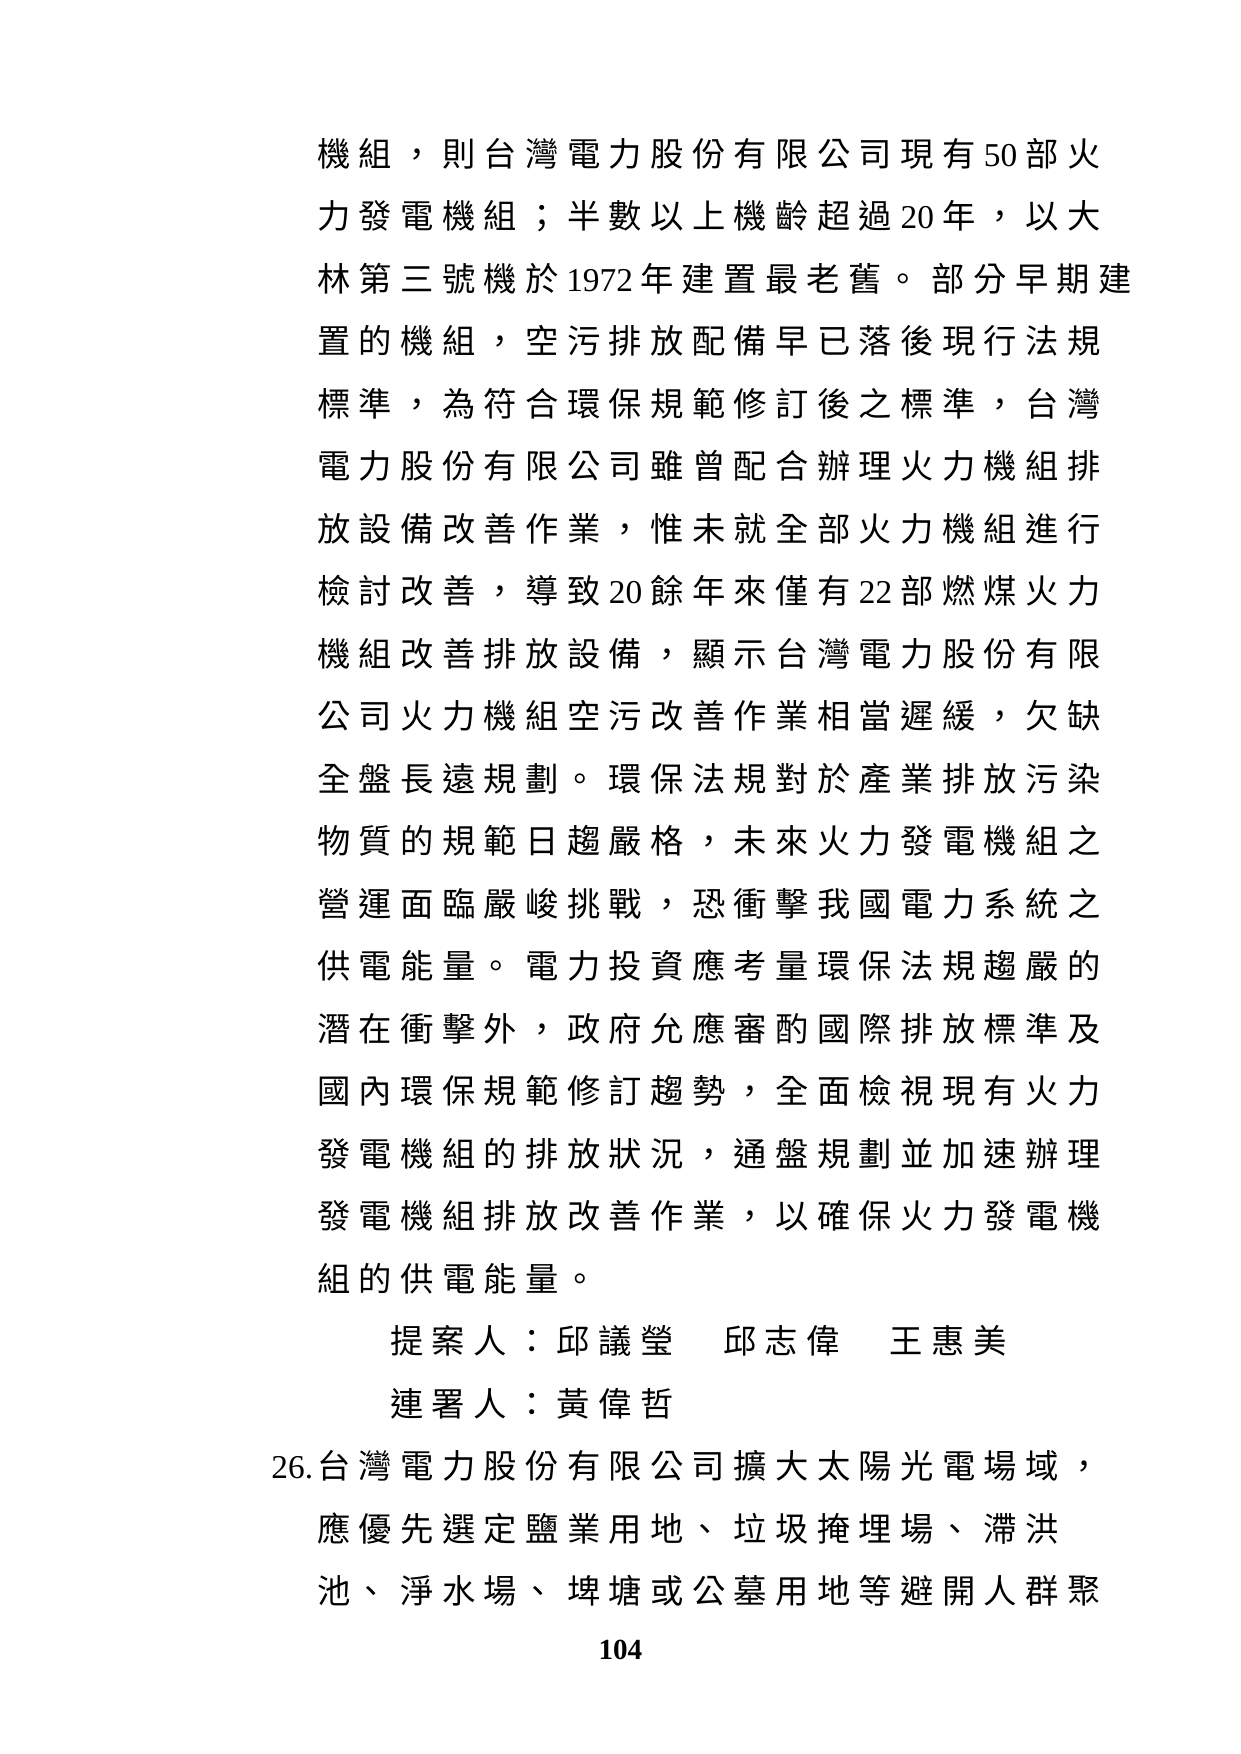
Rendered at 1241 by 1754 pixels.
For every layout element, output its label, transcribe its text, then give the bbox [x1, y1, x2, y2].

list 台灣電力股份有限公司擴大太陽光電場域，應優先選定鹽業用地、垃圾掩埋場、滯洪池、淨水場、埤塘或公墓用地等避開人群聚 [267, 1423, 1136, 1610]
text 連署人：黃偉哲 [381, 1360, 1136, 1423]
text 提案人：邱議瑩 邱志偉 王惠美 [381, 1298, 1136, 1360]
list 機組，則台灣電力股份有限公司現有50部火力發電機組；半數以上機齡超過20年，以大林第三號機於1972年建置最老舊。部分早期建置的機組，空污排放配備早已落後現行法規標準，為符合環保規範修訂後之標準，台灣電力股份有限公司雖曾配合辦理火力機組排放設備改善作業，惟未就全部火力機組進行檢討改善，導致20餘年來僅有22部燃煤火力機組改善排放設備，顯示台灣電力股份有限公司火力機組空污改善作業相當遲緩，欠缺全盤長遠規劃。環保法規對於產業排放污染物質的規範日趨嚴格，未來火力發電機組之營運面臨嚴峻挑戰，恐衝擊我國電力系統之供電能量。電力投資應考量環保法規趨嚴的潛在衝擊外，政府允應審酌國際排放標準及國內環保規範修訂趨勢，全面檢視現有火力發電機組的排放狀況，通盤規劃並加速辦理發電機組排放改善作業，以確保火力發電機組的供電能量。 [267, 110, 1136, 1298]
